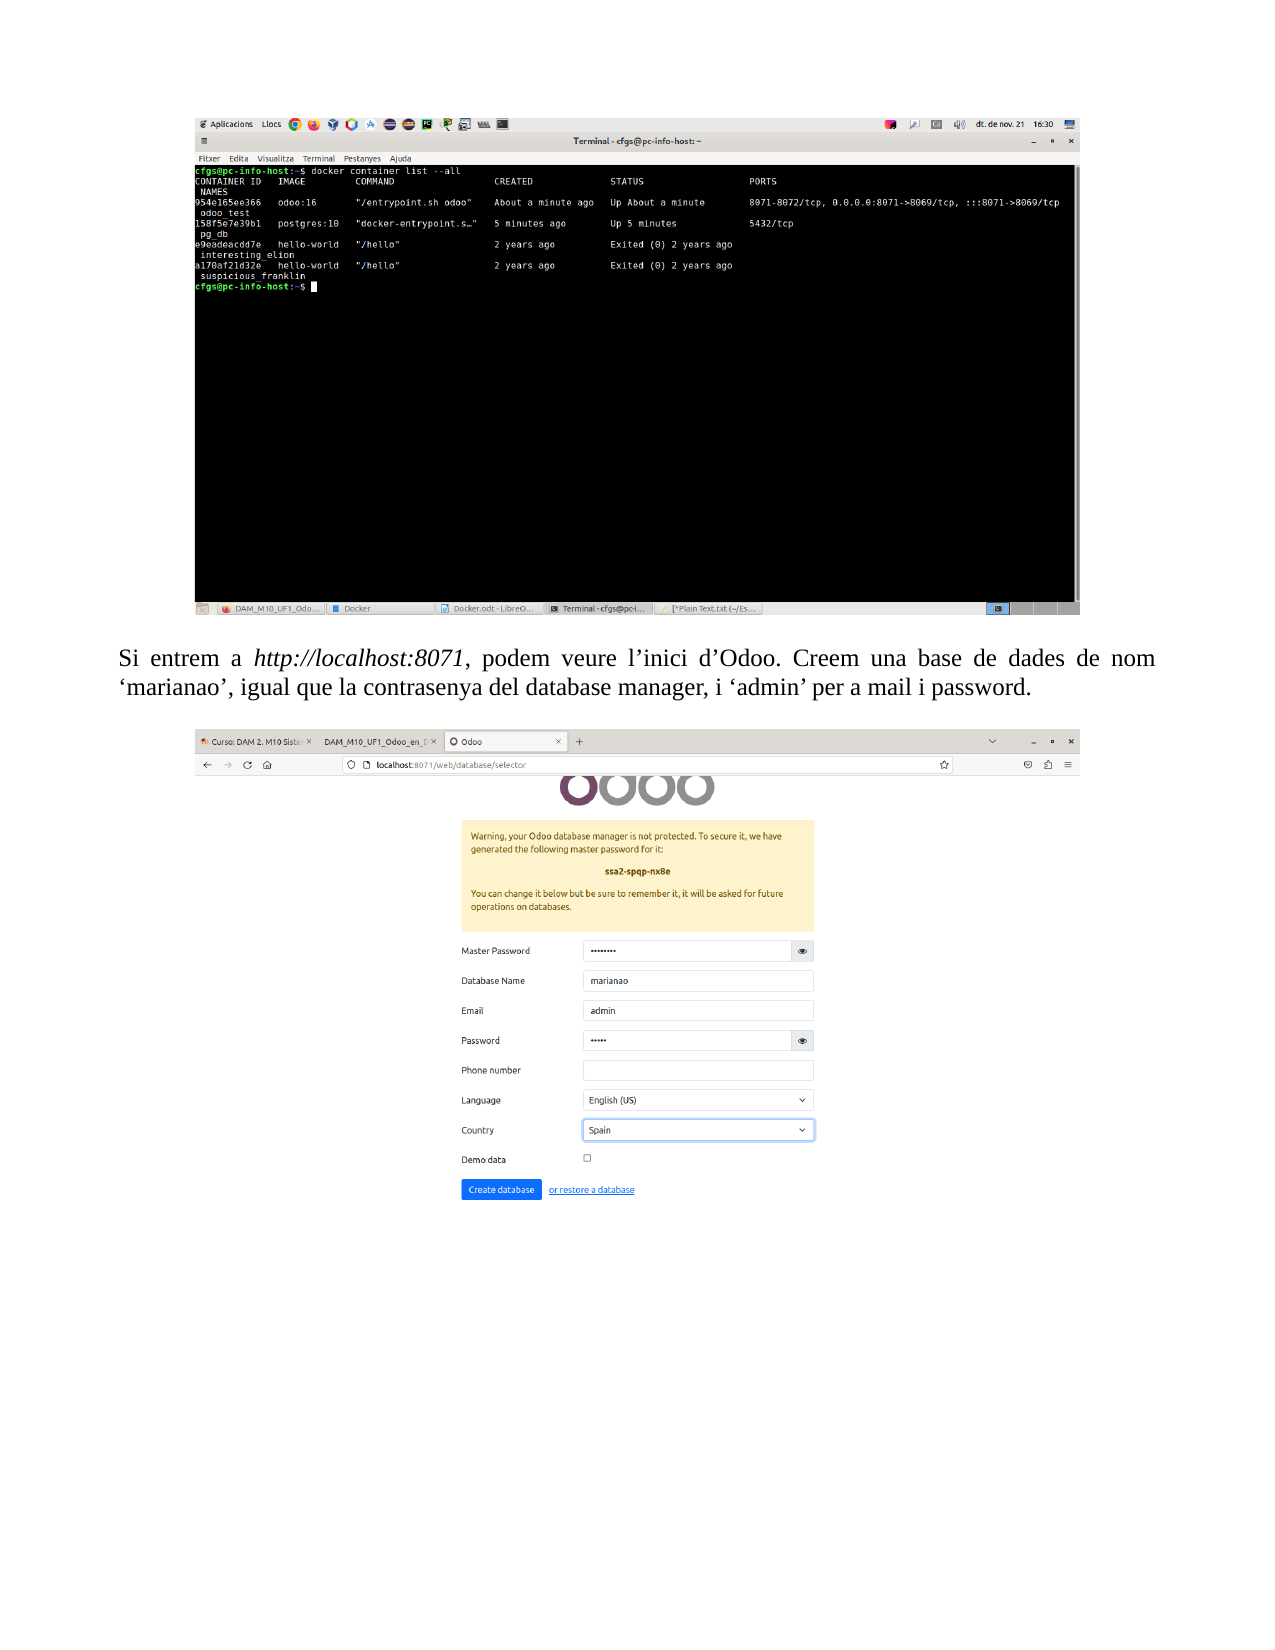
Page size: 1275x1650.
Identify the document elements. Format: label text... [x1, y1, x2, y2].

picture [194, 118, 1080, 615]
picture [194, 729, 1080, 1200]
text Si entrem a http://localhost:8071, podem veure l’inici d’Odoo. Creem una base de dades de nom ‘marianao’, igual que la contrasenya del database manager, i ‘admin’ per a mail i password. [118, 643, 1157, 701]
